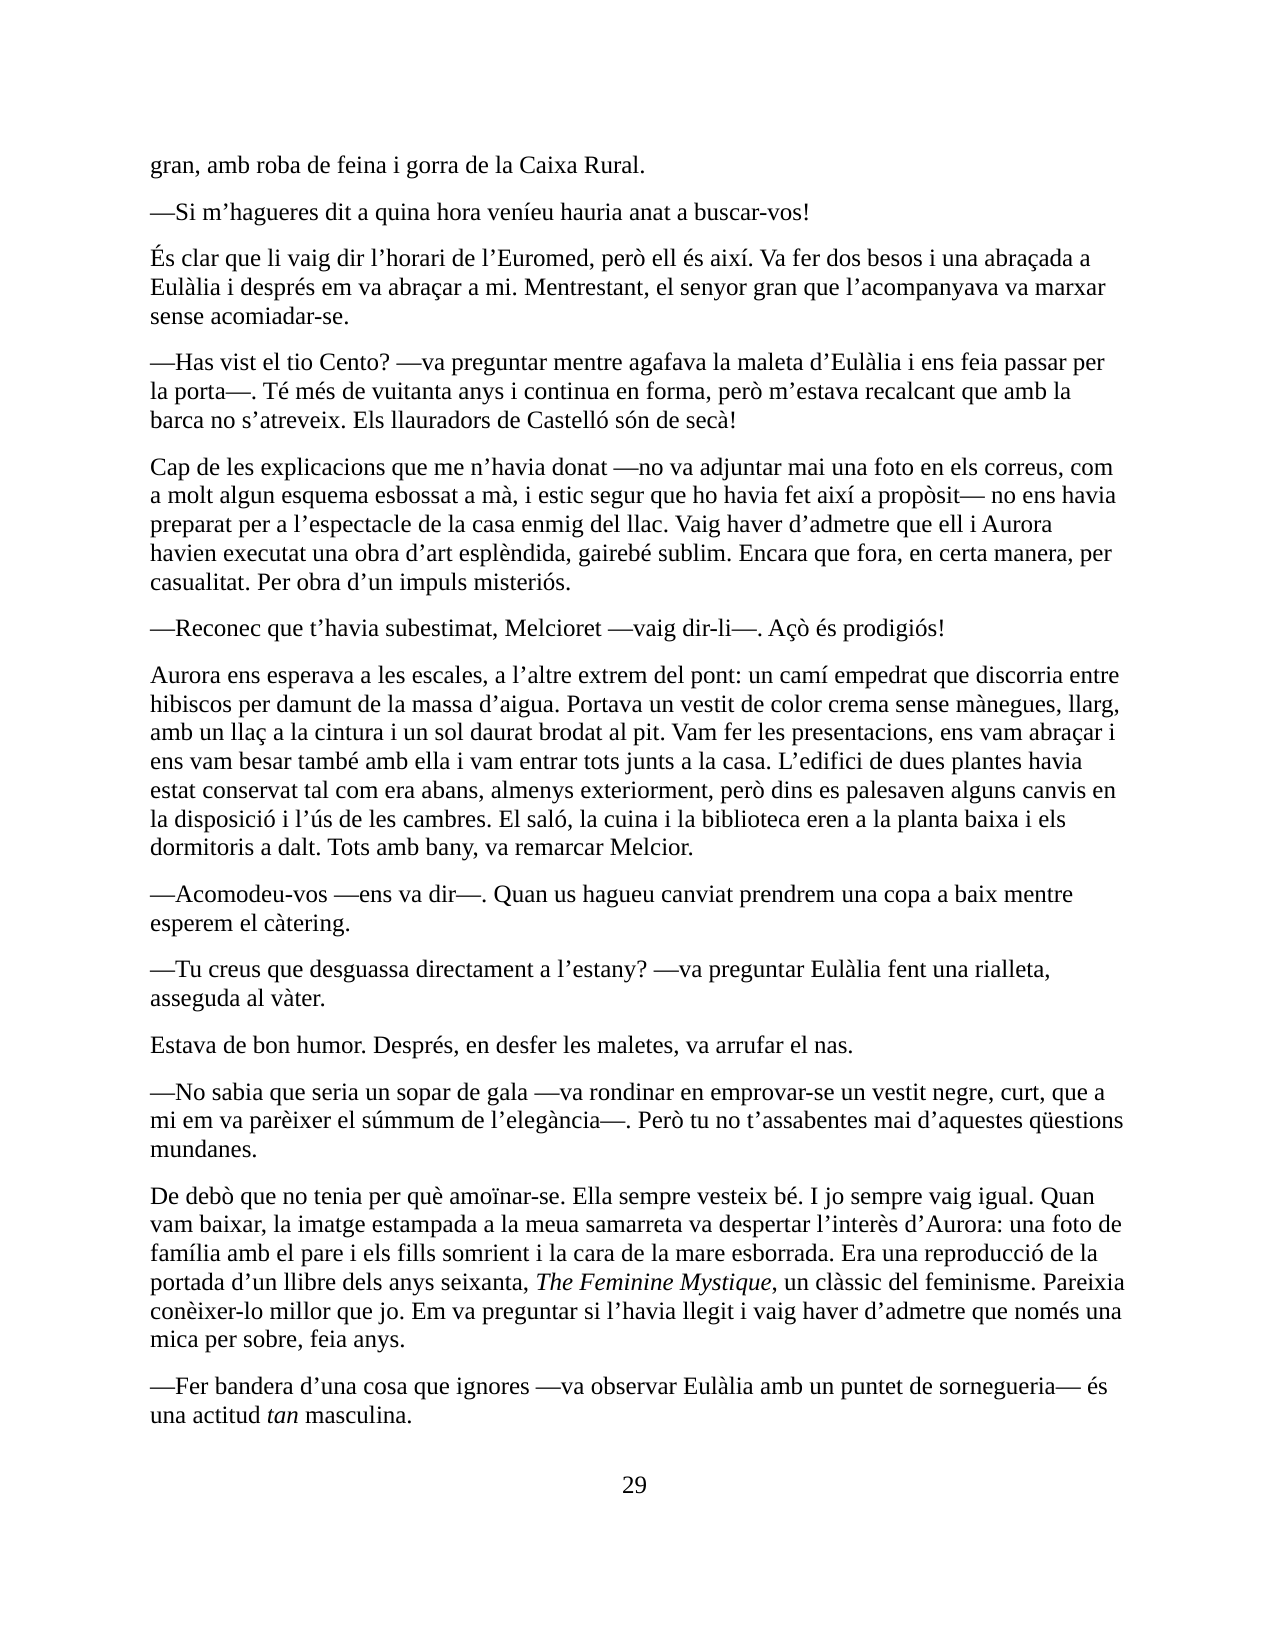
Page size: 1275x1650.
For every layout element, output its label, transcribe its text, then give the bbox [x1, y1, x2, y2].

text —Has vist el tio Cento? —va preguntar mentre agafava la maleta d’Eulàlia i ens feia passar per la porta—. Té més de vuitanta anys i continua en forma, però m’estava recalcant que amb la barca no s’atreveix. Els llauradors de Castelló són de secà! [150, 347, 1125, 434]
text És clar que li vaig dir l’horari de l’Euromed, però ell és així. Va fer dos besos i una abraçada a Eulàlia i després em va abraçar a mi. Mentrestant, el senyor gran que l’acompanyava va marxar sense acomiadar-se. [150, 243, 1125, 329]
text —Si m’hagueres dit a quina hora veníeu hauria anat a buscar-vos! [150, 197, 1125, 225]
text De debò que no tenia per què amoïnar-se. Ella sempre vesteix bé. I jo sempre vaig igual. Quan vam baixar, la imatge estampada a la meua samarreta va despertar l’interès d’Aurora: una foto de família amb el pare i els fills somrient i la cara de la mare esborrada. Era una reproducció de la portada d’un llibre dels anys seixanta, The Feminine Mystique, un clàssic del feminisme. Pareixia conèixer-lo millor que jo. Em va preguntar si l’havia llegit i vaig haver d’admetre que només una mica per sobre, feia anys. [150, 1181, 1125, 1353]
text —Fer bandera d’una cosa que ignores —va observar Eulàlia amb un puntet de sornegueria— és una actitud tan masculina. [150, 1371, 1125, 1429]
text Estava de bon humor. Després, en desfer les maletes, va arrufar el nas. [150, 1030, 1125, 1059]
text —Tu creus que desguassa directament a l’estany? —va preguntar Eulàlia fent una rialleta, asseguda al vàter. [150, 954, 1125, 1012]
text gran, amb roba de feina i gorra de la Caixa Rural. [150, 150, 1125, 179]
text —No sabia que seria un sopar de gala —va rondinar en emprovar-se un vestit negre, curt, que a mi em va parèixer el súmmum de l’elegància—. Però tu no t’assabentes mai d’aquestes qüestions mundanes. [150, 1077, 1125, 1163]
text Cap de les explicacions que me n’havia donat —no va adjuntar mai una foto en els correus, com a molt algun esquema esbossat a mà, i estic segur que ho havia fet així a propòsit— no ens havia preparat per a l’espectacle de la casa enmig del llac. Vaig haver d’admetre que ell i Aurora havien executat una obra d’art esplèndida, gairebé sublim. Encara que fora, en certa manera, per casualitat. Per obra d’un impuls misteriós. [150, 452, 1125, 595]
text —Acomodeu-vos —ens va dir—. Quan us hagueu canviat prendrem una copa a baix mentre esperem el càtering. [150, 879, 1125, 937]
text Aurora ens esperava a les escales, a l’altre extrem del pont: un camí empedrat que discorria entre hibiscos per damunt de la massa d’aigua. Portava un vestit de color crema sense mànegues, llarg, amb un llaç a la cintura i un sol daurat brodat al pit. Vam fer les presentacions, ens vam abraçar i ens vam besar també amb ella i vam entrar tots junts a la casa. L’edifici de dues plantes havia estat conservat tal com era abans, almenys exteriorment, però dins es palesaven alguns canvis en la disposició i l’ús de les cambres. El saló, la cuina i la biblioteca eren a la planta baixa i els dormitoris a dalt. Tots amb bany, va remarcar Melcior. [150, 660, 1125, 861]
text —Reconec que t’havia subestimat, Melcioret —vaig dir-li—. Açò és prodigiós! [150, 613, 1125, 642]
